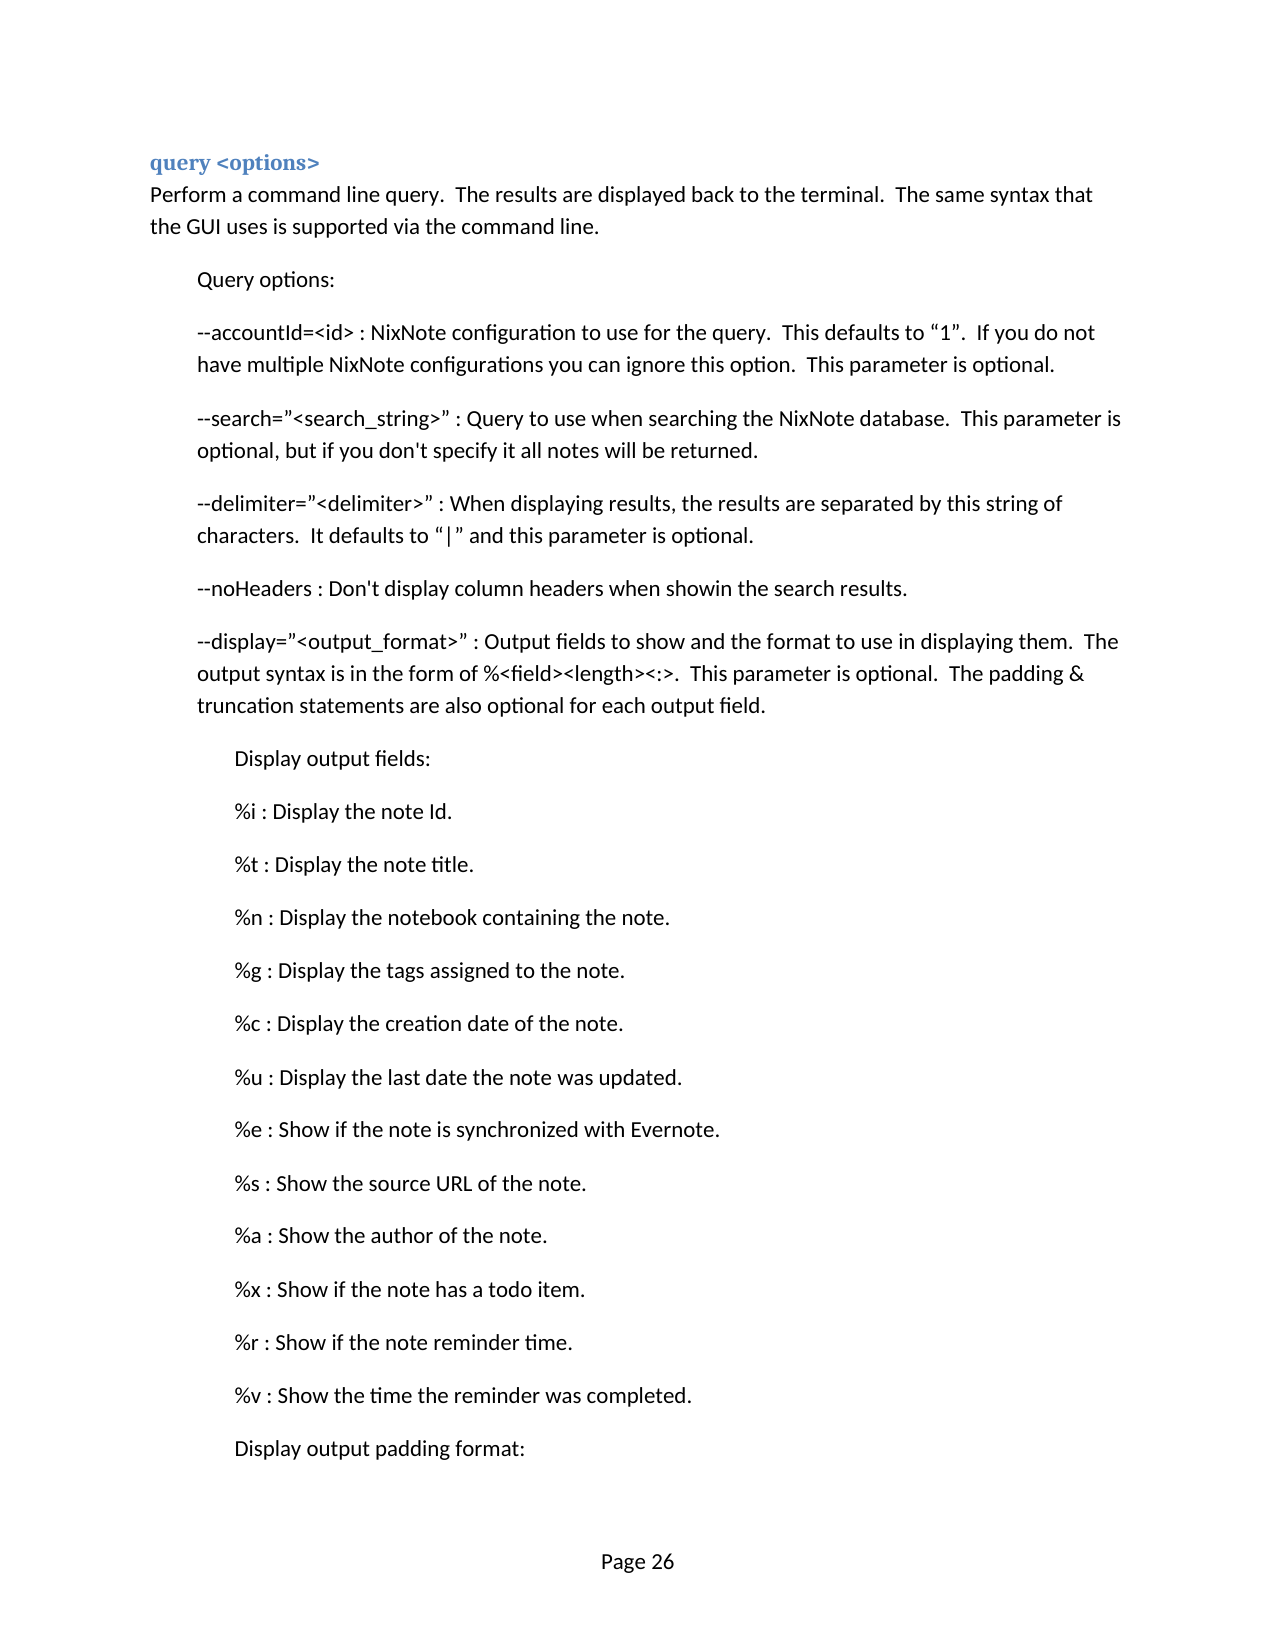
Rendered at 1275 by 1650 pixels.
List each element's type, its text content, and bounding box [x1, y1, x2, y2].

text %a : Show the author of the note. [234, 1222, 1125, 1250]
text %n : Display the notebook containing the note. [234, 903, 1125, 932]
text %i : Display the note Id. [234, 797, 1125, 826]
text --display=”<output_format>” : Output fields to show and the format to use in displaying them. The output syntax is in the form of %<field><length><:>. This parameter is optional. The padding & truncation statements are also optional for each output field. [197, 627, 1125, 719]
text --noHeaders : Don't display column headers when showin the search results. [197, 574, 1125, 602]
text Query options: [197, 265, 1125, 293]
text %s : Show the source URL of the note. [234, 1169, 1125, 1197]
text %v : Show the time the reminder was completed. [234, 1381, 1125, 1409]
text %x : Show if the note has a todo item. [234, 1275, 1125, 1303]
text --search=”<search_string>” : Query to use when searching the NixNote database. This parameter is optional, but if you don't specify it all notes will be returned. [197, 404, 1125, 464]
text %u : Display the last date the note was updated. [234, 1063, 1125, 1091]
text Display output padding format: [234, 1434, 1125, 1462]
text %c : Display the creation date of the note. [234, 1009, 1125, 1038]
text %e : Show if the note is synchronized with Evernote. [234, 1116, 1125, 1144]
text Display output fields: [234, 744, 1125, 772]
text %r : Show if the note reminder time. [234, 1328, 1125, 1356]
text --accountId=<id> : NixNote configuration to use for the query. This defaults to “1”. If you do not have multiple NixNote configurations you can ignore this option. This parameter is optional. [197, 318, 1125, 379]
text %g : Display the tags assigned to the note. [234, 957, 1125, 984]
text %t : Display the note title. [234, 851, 1125, 878]
text Perform a command line query. The results are displayed back to the terminal. The same syntax that the GUI uses is supported via the command line. [150, 180, 1125, 240]
subtitle query <options> [150, 150, 1125, 176]
text --delimiter=”<delimiter>” : When displaying results, the results are separated by this string of characters. It defaults to “|” and this parameter is optional. [197, 489, 1125, 549]
